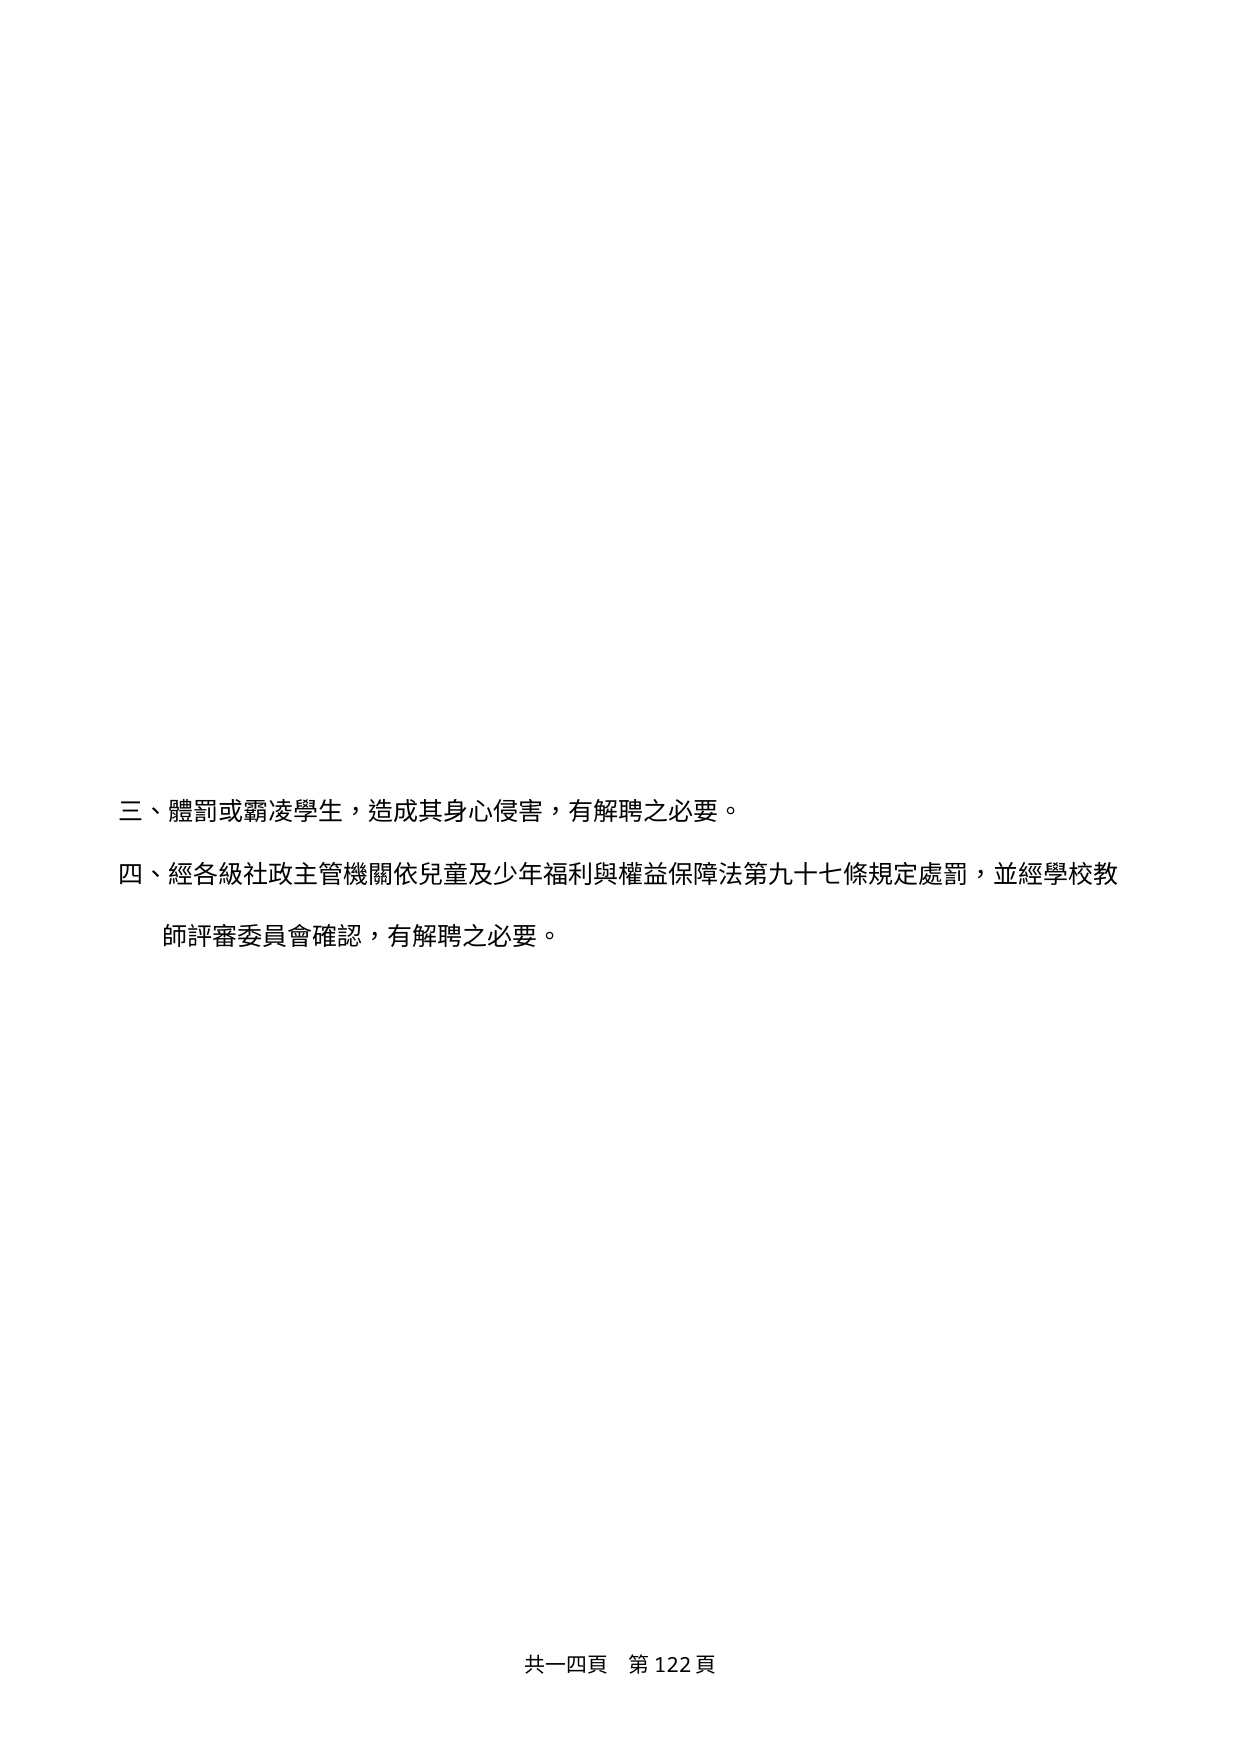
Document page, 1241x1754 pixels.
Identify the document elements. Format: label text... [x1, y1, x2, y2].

text 四、經各級社政主管機關依兒童及少年福利與權益保障法第九十七條規定處罰，並經學校教師評審委員會確認，有解聘之必要。 [118, 831, 1122, 956]
text 三、體罰或霸凌學生，造成其身心侵害，有解聘之必要。 [118, 768, 1122, 831]
